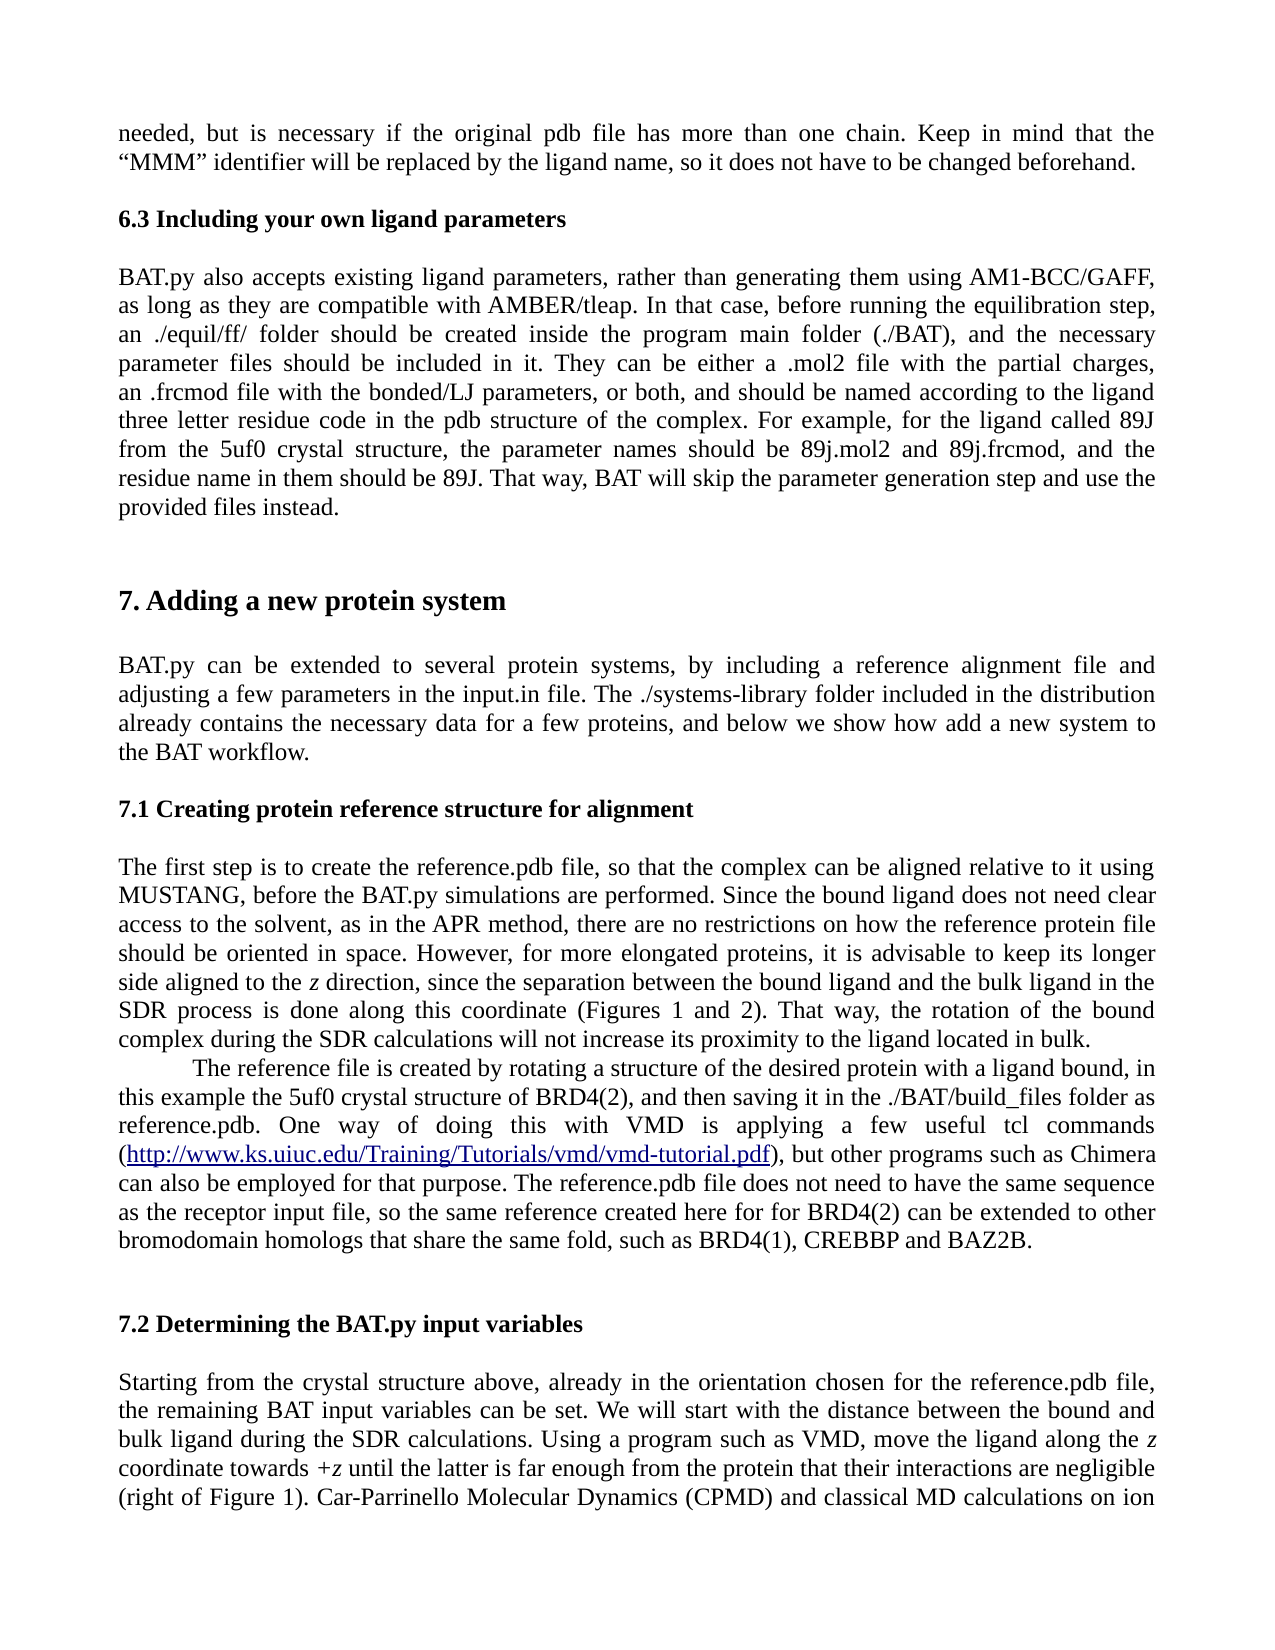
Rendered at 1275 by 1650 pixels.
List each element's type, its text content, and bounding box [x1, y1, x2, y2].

text 6.3 Including your own ligand parameters [118, 204, 1157, 233]
text BAT.py can be extended to several protein systems, by including a reference alignment file and adjusting a few parameters in the input.in file. The ./systems-library folder included in the distribution already contains the necessary data for a few proteins, and below we show how add a new system to the BAT workflow. [118, 651, 1157, 766]
text The reference file is created by rotating a structure of the desired protein with a ligand bound, in this example the 5uf0 crystal structure of BRD4(2), and then saving it in the ./BAT/build_files folder as reference.pdb. One way of doing this with VMD is applying a few useful tcl commands (http://www.ks.uiuc.edu/Training/Tutorials/vmd/vmd-tutorial.pdf), but other programs such as Chimera can also be employed for that purpose. The reference.pdb file does not need to have the same sequence as the receptor input file, so the same reference created here for for BRD4(2) can be extended to other bromodomain homologs that share the same fold, such as BRD4(1), CREBBP and BAZ2B. [118, 1053, 1157, 1254]
text 7.1 Creating protein reference structure for alignment [118, 794, 1157, 823]
text 7. Adding a new protein system [118, 583, 1157, 616]
text needed, but is necessary if the original pdb file has more than one chain. Keep in mind that the “MMM” identifier will be replaced by the ligand name, so it does not have to be changed beforehand. [118, 118, 1157, 176]
text Starting from the crystal structure above, already in the orientation chosen for the reference.pdb file, the remaining BAT input variables can be set. We will start with the distance between the bound and bulk ligand during the SDR calculations. Using a program such as VMD, move the ligand along the z coordinate towards +z until the latter is far enough from the protein that their interactions are negligible (right of Figure 1). Car-Parrinello Molecular Dynamics (CPMD) and classical MD calculations on ion [118, 1367, 1157, 1511]
text The first step is to create the reference.pdb file, so that the complex can be aligned relative to it using MUSTANG, before the BAT.py simulations are performed. Since the bound ligand does not need clear access to the solvent, as in the APR method, there are no restrictions on how the reference protein file should be oriented in space. However, for more elongated proteins, it is advisable to keep its longer side aligned to the z direction, since the separation between the bound ligand and the bulk ligand in the SDR process is done along this coordinate (Figures 1 and 2). That way, the rotation of the bound complex during the SDR calculations will not increase its proximity to the ligand located in bulk. [118, 852, 1157, 1053]
text 7.2 Determining the BAT.py input variables [118, 1309, 1157, 1338]
text BAT.py also accepts existing ligand parameters, rather than generating them using AM1-BCC/GAFF, as long as they are compatible with AMBER/tleap. In that case, before running the equilibration step, an ./equil/ff/ folder should be created inside the program main folder (./BAT), and the necessary parameter files should be included in it. They can be either a .mol2 file with the partial charges, an .frcmod file with the bonded/LJ parameters, or both, and should be named according to the ligand three letter residue code in the pdb structure of the complex. For example, for the ligand called 89J from the 5uf0 crystal structure, the parameter names should be 89j.mol2 and 89j.frcmod, and the residue name in them should be 89J. That way, BAT will skip the parameter generation step and use the provided files instead. [118, 262, 1157, 521]
